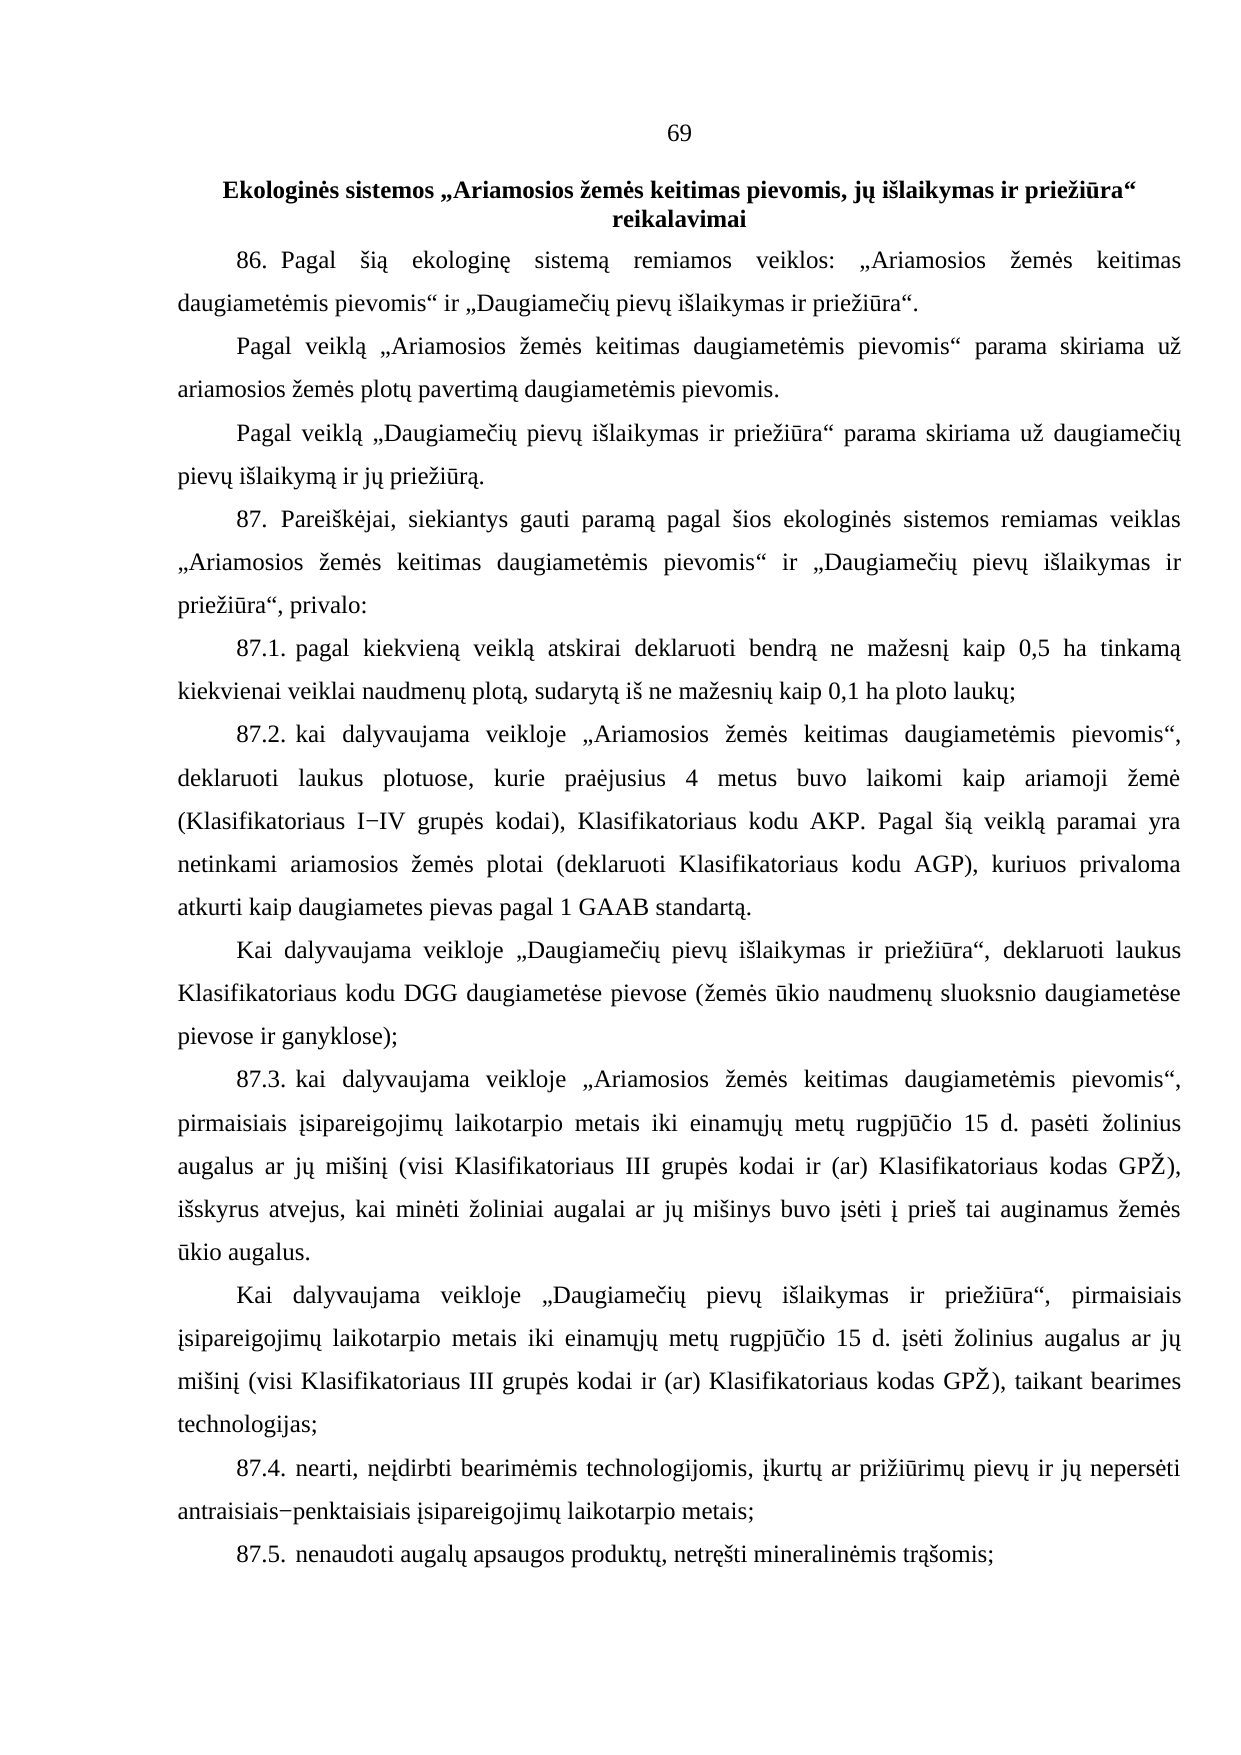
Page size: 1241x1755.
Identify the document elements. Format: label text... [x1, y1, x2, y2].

text Pagal veiklą „Daugiamečių pievų išlaikymas ir priežiūra“ parama skiriama už daugiamečių pievų išlaikymą ir jų priežiūrą. [177, 418, 1181, 489]
text 87.3. kai dalyvaujama veikloje „Ariamosios žemės keitimas daugiametėmis pievomis“, pirmaisiais įsipareigojimų laikotarpio metais iki einamųjų metų rugpjūčio 15 d. pasėti žolinius augalus ar jų mišinį (visi Klasifikatoriaus III grupės kodai ir (ar) Klasifikatoriaus kodas GPŽ), išskyrus atvejus, kai minėti žoliniai augalai ar jų mišinys buvo įsėti į prieš tai auginamus žemės ūkio augalus. [177, 1064, 1181, 1266]
text Kai dalyvaujama veikloje „Daugiamečių pievų išlaikymas ir priežiūra“, pirmaisiais įsipareigojimų laikotarpio metais iki einamųjų metų rugpjūčio 15 d. įsėti žolinius augalus ar jų mišinį (visi Klasifikatoriaus III grupės kodai ir (ar) Klasifikatoriaus kodas GPŽ), taikant bearimes technologijas; [177, 1280, 1181, 1438]
text Kai dalyvaujama veikloje „Daugiamečių pievų išlaikymas ir priežiūra“, deklaruoti laukus Klasifikatoriaus kodu DGG daugiametėse pievose (žemės ūkio naudmenų sluoksnio daugiametėse pievose ir ganyklose); [177, 935, 1181, 1050]
text 87.5. nenaudoti augalų apsaugos produktų, netręšti mineralinėmis trąšomis; [177, 1539, 1181, 1568]
text 87.4. nearti, neįdirbti bearimėmis technologijomis, įkurtų ar prižiūrimų pievų ir jų nepersėti antraisiais−penktaisiais įsipareigojimų laikotarpio metais; [177, 1453, 1181, 1524]
text 87.2. kai dalyvaujama veikloje „Ariamosios žemės keitimas daugiametėmis pievomis“, deklaruoti laukus plotuose, kurie praėjusius 4 metus buvo laikomi kaip ariamoji žemė (Klasifikatoriaus I−IV grupės kodai), Klasifikatoriaus kodu AKP. Pagal šią veiklą paramai yra netinkami ariamosios žemės plotai (deklaruoti Klasifikatoriaus kodu AGP), kuriuos privaloma atkurti kaip daugiametes pievas pagal 1 GAAB standartą. [177, 719, 1181, 921]
text 87.1. pagal kiekvieną veiklą atskirai deklaruoti bendrą ne mažesnį kaip 0,5 ha tinkamą kiekvienai veiklai naudmenų plotą, sudarytą iš ne mažesnių kaip 0,1 ha ploto laukų; [177, 633, 1181, 705]
text Pagal veiklą „Ariamosios žemės keitimas daugiametėmis pievomis“ parama skiriama už ariamosios žemės plotų pavertimą daugiametėmis pievomis. [177, 331, 1181, 403]
text 86. Pagal šią ekologinę sistemą remiamos veiklos: „Ariamosios žemės keitimas daugiametėmis pievomis“ ir „Daugiamečių pievų išlaikymas ir priežiūra“. [177, 245, 1181, 317]
text Ekologinės sistemos „Ariamosios žemės keitimas pievomis, jų išlaikymas ir priežiūra“ reikalavimai [177, 176, 1181, 233]
text 87. Pareiškėjai, siekiantys gauti paramą pagal šios ekologinės sistemos remiamas veiklas „Ariamosios žemės keitimas daugiametėmis pievomis“ ir „Daugiamečių pievų išlaikymas ir priežiūra“, privalo: [177, 504, 1181, 619]
